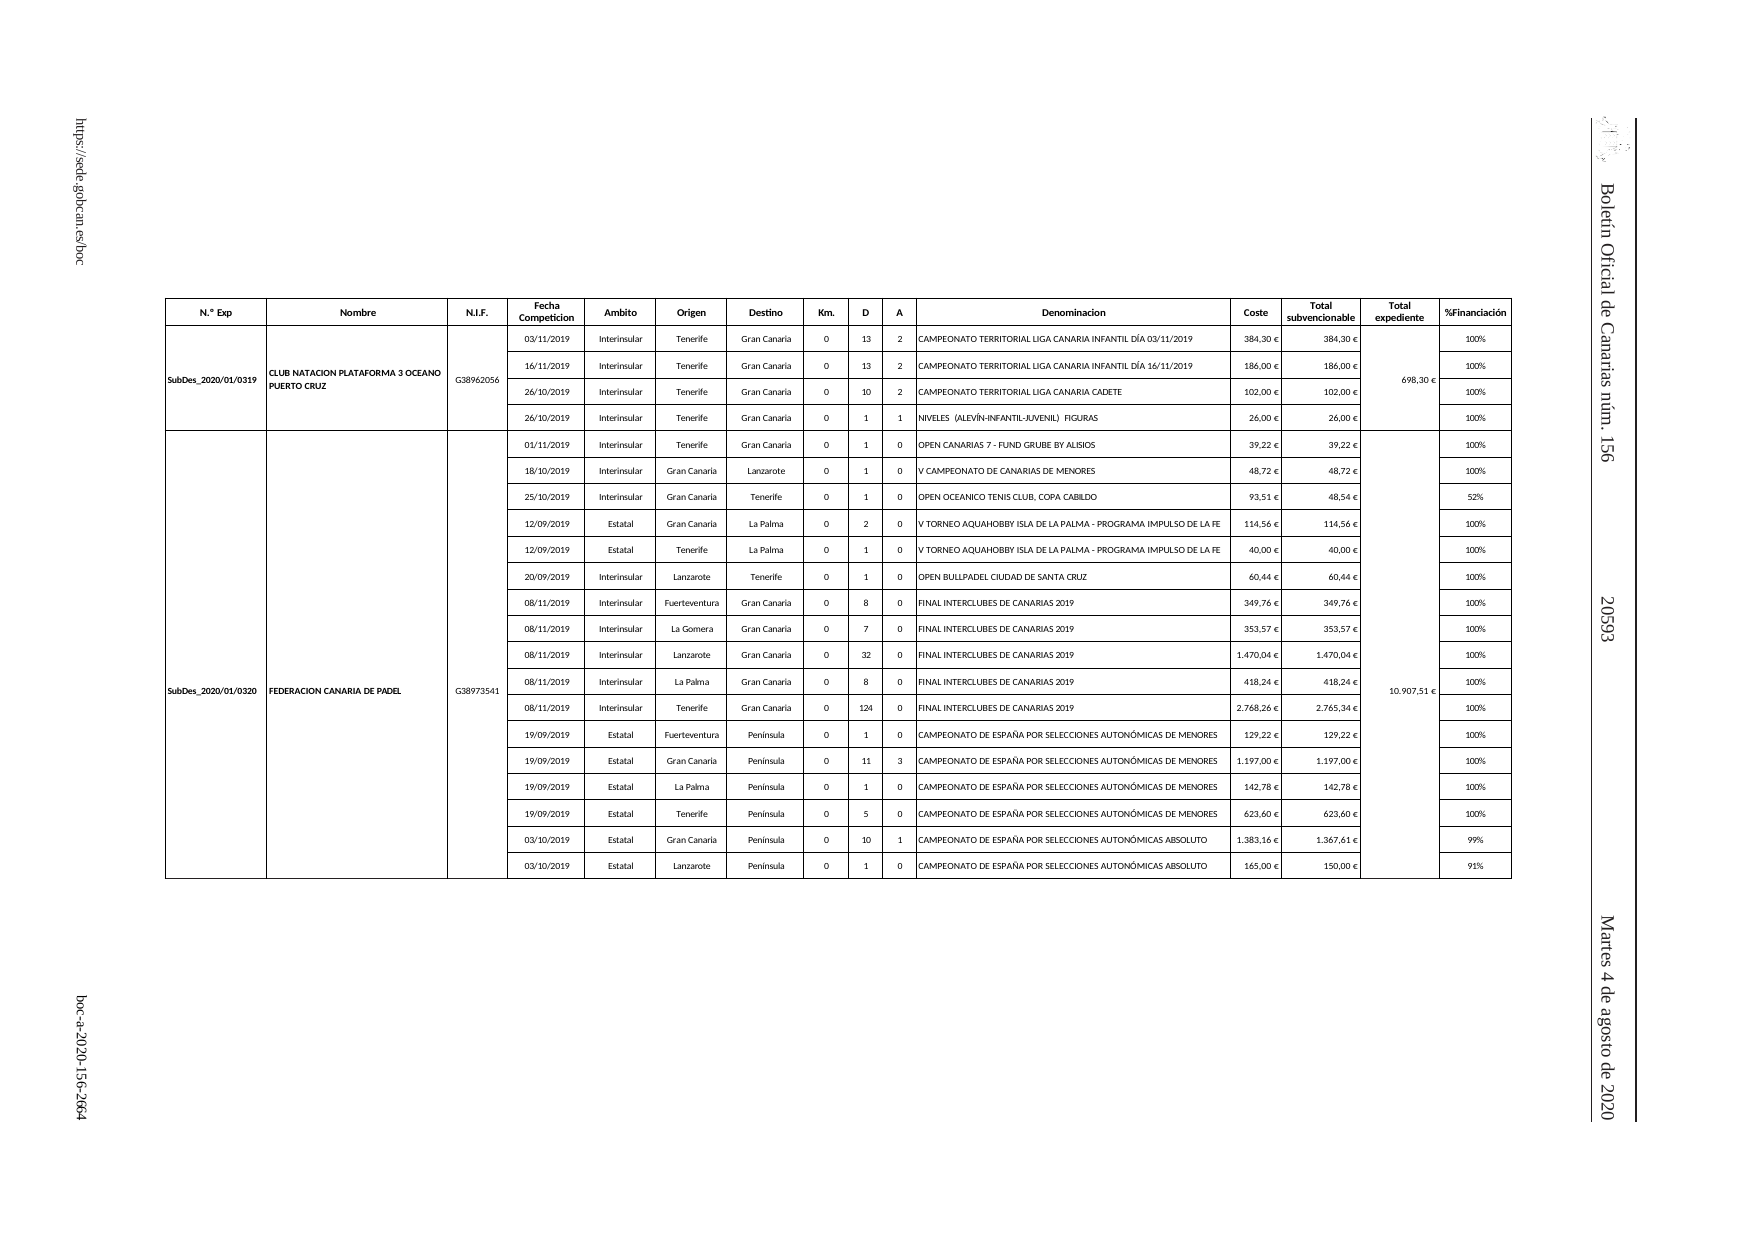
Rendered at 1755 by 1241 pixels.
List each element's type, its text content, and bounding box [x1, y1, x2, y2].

table_cell CAMPEONATO DE ESPAÑA POR SELECCIONES AUTONÓMICAS ABSOLUTO [917, 827, 1230, 852]
table_cell Interinsular [585, 695, 655, 720]
table_cell 1 [849, 721, 882, 747]
table_cell 186,00 € [1282, 352, 1360, 378]
table_cell 0 [883, 853, 916, 878]
table_cell 0 [804, 484, 848, 509]
table_cell 100% [1440, 563, 1511, 588]
text Boletín Oficial de Canarias núm. 156 [1598, 183, 1618, 464]
table_cell 1 [849, 484, 882, 509]
table_cell 349,76 € [1231, 590, 1281, 615]
table_cell 20/09/2019 [508, 563, 584, 588]
table_cell 129,22 € [1282, 721, 1360, 747]
table_cell 0 [804, 326, 848, 351]
table_cell 48,54 € [1282, 484, 1360, 509]
table_cell Tenerife [656, 405, 726, 430]
table_cell 10 [849, 379, 882, 404]
table_cell 2.765,34 € [1282, 695, 1360, 720]
table_cell La Palma [656, 774, 726, 799]
table_cell Gran Canaria [727, 616, 803, 641]
table_cell 384,30 € [1231, 326, 1281, 351]
table_cell 349,76 € [1282, 590, 1360, 615]
table_cell 1 [849, 563, 882, 588]
table_cell 102,00 € [1282, 379, 1360, 404]
table_cell 0 [804, 431, 848, 457]
table_cell 0 [883, 590, 916, 615]
table_cell 39,22 € [1282, 431, 1360, 457]
table_cell 12/09/2019 [508, 537, 584, 562]
table_cell CAMPEONATO TERRITORIAL LIGA CANARIA CADETE [917, 379, 1230, 404]
table_header Total expediente [1361, 299, 1439, 325]
table_cell Península [727, 774, 803, 799]
table_cell FINAL INTERCLUBES DE CANARIAS 2019 [917, 616, 1230, 641]
table_cell La Palma [727, 537, 803, 562]
table_cell 8 [849, 590, 882, 615]
table_cell 03/10/2019 [508, 827, 584, 852]
table_cell OPEN BULLPADEL CIUDAD DE SANTA CRUZ [917, 563, 1230, 588]
table_cell Tenerife [727, 563, 803, 588]
table_cell Interinsular [585, 352, 655, 378]
table_cell 93,51 € [1231, 484, 1281, 509]
table_cell CAMPEONATO TERRITORIAL LIGA CANARIA INFANTIL DÍA 16/11/2019 [917, 352, 1230, 378]
table_cell 0 [804, 774, 848, 799]
table_cell Tenerife [656, 352, 726, 378]
table_cell 08/11/2019 [508, 669, 584, 694]
table_cell 32 [849, 642, 882, 667]
table_cell Gran Canaria [727, 379, 803, 404]
table_cell 0 [804, 616, 848, 641]
table_cell Península [727, 853, 803, 878]
table_cell 91% [1440, 853, 1511, 878]
table_cell 1 [849, 405, 882, 430]
table_cell 19/09/2019 [508, 800, 584, 826]
table_cell 0 [883, 721, 916, 747]
table_header Total subvencionable [1282, 299, 1360, 325]
table_cell 418,24 € [1231, 669, 1281, 694]
table_cell 0 [804, 379, 848, 404]
table_cell La Palma [656, 669, 726, 694]
table_cell OPEN OCEANICO TENIS CLUB, COPA CABILDO [917, 484, 1230, 509]
table_cell Interinsular [585, 563, 655, 588]
table_header N.º Exp [166, 299, 266, 325]
table_cell 142,78 € [1231, 774, 1281, 799]
table_cell 623,60 € [1282, 800, 1360, 826]
table_cell 2.768,26 € [1231, 695, 1281, 720]
table_cell Tenerife [656, 800, 726, 826]
table_cell 353,57 € [1231, 616, 1281, 641]
table_cell CAMPEONATO TERRITORIAL LIGA CANARIA INFANTIL DÍA 03/11/2019 [917, 326, 1230, 351]
table_cell Península [727, 721, 803, 747]
table_cell Tenerife [656, 326, 726, 351]
table_cell 2 [849, 510, 882, 536]
table_cell 08/11/2019 [508, 590, 584, 615]
table_cell 100% [1440, 616, 1511, 641]
table_cell 26,00 € [1231, 405, 1281, 430]
table_cell 60,44 € [1231, 563, 1281, 588]
table_cell G38962056 [448, 326, 507, 430]
table_cell 0 [804, 352, 848, 378]
table_cell 0 [883, 537, 916, 562]
table_cell 150,00 € [1282, 853, 1360, 878]
table_cell Gran Canaria [727, 590, 803, 615]
table_cell 26,00 € [1282, 405, 1360, 430]
table_cell Gran Canaria [656, 484, 726, 509]
table_cell La Palma [727, 510, 803, 536]
table_cell 100% [1440, 669, 1511, 694]
table_cell 0 [883, 800, 916, 826]
table_cell 7 [849, 616, 882, 641]
table_cell Estatal [585, 774, 655, 799]
table_cell CAMPEONATO DE ESPAÑA POR SELECCIONES AUTONÓMICAS DE MENORES [917, 721, 1230, 747]
table_cell 01/11/2019 [508, 431, 584, 457]
table_cell 0 [883, 642, 916, 667]
table_cell Gran Canaria [656, 827, 726, 852]
table_cell Gran Canaria [727, 669, 803, 694]
table_cell 418,24 € [1282, 669, 1360, 694]
text https://sede.gobcan.es/boc [73, 118, 90, 273]
table_cell 39,22 € [1231, 431, 1281, 457]
table_cell 40,00 € [1231, 537, 1281, 562]
table_cell Península [727, 827, 803, 852]
table_cell Fuerteventura [656, 721, 726, 747]
table_cell Interinsular [585, 484, 655, 509]
table_cell 114,56 € [1282, 510, 1360, 536]
table_cell 16/11/2019 [508, 352, 584, 378]
table_cell V TORNEO AQUAHOBBY ISLA DE LA PALMA - PROGRAMA IMPULSO DE LA FE [917, 510, 1230, 536]
table_cell Tenerife [727, 484, 803, 509]
table_cell 100% [1440, 326, 1511, 351]
table_cell Interinsular [585, 326, 655, 351]
table_cell 08/11/2019 [508, 642, 584, 667]
table_cell CAMPEONATO DE ESPAÑA POR SELECCIONES AUTONÓMICAS DE MENORES [917, 774, 1230, 799]
table_cell 10 [849, 827, 882, 852]
table_header Fecha Competicion [508, 299, 584, 325]
table_cell NIVELES (ALEVÍN-INFANTIL-JUVENIL) FIGURAS [917, 405, 1230, 430]
table_cell G38973541 [448, 431, 507, 878]
table_cell 13 [849, 352, 882, 378]
table_cell 165,00 € [1231, 853, 1281, 878]
table_cell Gran Canaria [656, 748, 726, 773]
table_cell SubDes_2020/01/0320 [166, 431, 266, 878]
table_cell 12/09/2019 [508, 510, 584, 536]
table_cell CAMPEONATO DE ESPAÑA POR SELECCIONES AUTONÓMICAS ABSOLUTO [917, 853, 1230, 878]
table_cell 1 [883, 405, 916, 430]
table_cell Gran Canaria [727, 642, 803, 667]
table_cell 0 [883, 510, 916, 536]
table_cell 698,30 € [1361, 326, 1439, 430]
table_cell 0 [804, 748, 848, 773]
table_cell Tenerife [656, 537, 726, 562]
table_cell 19/09/2019 [508, 748, 584, 773]
table_cell 0 [804, 669, 848, 694]
table_cell 0 [804, 800, 848, 826]
table_cell 114,56 € [1231, 510, 1281, 536]
table_cell 2 [883, 379, 916, 404]
table_cell Estatal [585, 827, 655, 852]
table_cell 26/10/2019 [508, 379, 584, 404]
table_cell 99% [1440, 827, 1511, 852]
table_cell 100% [1440, 695, 1511, 720]
table_cell Fuerteventura [656, 590, 726, 615]
table_cell Gran Canaria [727, 405, 803, 430]
table_cell 1.367,61 € [1282, 827, 1360, 852]
table_cell Estatal [585, 748, 655, 773]
table_cell 0 [804, 563, 848, 588]
table_cell 0 [883, 563, 916, 588]
table_cell 100% [1440, 590, 1511, 615]
table_cell 100% [1440, 721, 1511, 747]
table_cell SubDes_2020/01/0319 [166, 326, 266, 430]
table_cell Gran Canaria [727, 695, 803, 720]
table_cell 19/09/2019 [508, 721, 584, 747]
table_cell 2 [883, 352, 916, 378]
table_cell La Gomera [656, 616, 726, 641]
table_cell 03/10/2019 [508, 853, 584, 878]
table_cell 1 [883, 827, 916, 852]
table_cell 25/10/2019 [508, 484, 584, 509]
table_cell 0 [883, 774, 916, 799]
table_cell 0 [883, 695, 916, 720]
table_cell 100% [1440, 352, 1511, 378]
table_cell 100% [1440, 774, 1511, 799]
table_header Destino [727, 299, 803, 325]
table_cell Interinsular [585, 458, 655, 483]
table_cell 100% [1440, 642, 1511, 667]
table_cell CAMPEONATO DE ESPAÑA POR SELECCIONES AUTONÓMICAS DE MENORES [917, 748, 1230, 773]
table_cell 52% [1440, 484, 1511, 509]
table_cell 1.383,16 € [1231, 827, 1281, 852]
table_cell 08/11/2019 [508, 695, 584, 720]
table_cell 100% [1440, 431, 1511, 457]
table_cell 129,22 € [1231, 721, 1281, 747]
table_cell 1.470,04 € [1282, 642, 1360, 667]
table_header N.I.F. [448, 299, 507, 325]
table_cell Lanzarote [656, 853, 726, 878]
table_header Denominacion [917, 299, 1230, 325]
table_cell 40,00 € [1282, 537, 1360, 562]
table_cell Estatal [585, 537, 655, 562]
table_cell 384,30 € [1282, 326, 1360, 351]
table_cell FINAL INTERCLUBES DE CANARIAS 2019 [917, 669, 1230, 694]
table_cell 48,72 € [1231, 458, 1281, 483]
table_header Origen [656, 299, 726, 325]
table_cell 623,60 € [1231, 800, 1281, 826]
table_cell 0 [804, 642, 848, 667]
table_cell 60,44 € [1282, 563, 1360, 588]
table_cell Interinsular [585, 379, 655, 404]
table_cell Gran Canaria [727, 352, 803, 378]
table_cell FINAL INTERCLUBES DE CANARIAS 2019 [917, 590, 1230, 615]
table_cell Tenerife [656, 695, 726, 720]
table_cell Lanzarote [656, 642, 726, 667]
table_header A [883, 299, 916, 325]
table_cell Estatal [585, 853, 655, 878]
table_cell 100% [1440, 379, 1511, 404]
table_cell 0 [804, 405, 848, 430]
table_cell 08/11/2019 [508, 616, 584, 641]
table_cell Lanzarote [727, 458, 803, 483]
table_cell Interinsular [585, 642, 655, 667]
table_cell Estatal [585, 510, 655, 536]
table_cell 48,72 € [1282, 458, 1360, 483]
table_header Km. [804, 299, 848, 325]
table_cell Lanzarote [656, 563, 726, 588]
table_cell 0 [883, 431, 916, 457]
table_header Nombre [267, 299, 447, 325]
table_cell Tenerife [656, 379, 726, 404]
table_cell 11 [849, 748, 882, 773]
table_cell 0 [804, 721, 848, 747]
table_cell 102,00 € [1231, 379, 1281, 404]
table_cell Gran Canaria [656, 510, 726, 536]
table_cell Península [727, 748, 803, 773]
table_cell 1 [849, 458, 882, 483]
table_cell 0 [883, 616, 916, 641]
table_cell 100% [1440, 405, 1511, 430]
table_cell Estatal [585, 721, 655, 747]
table_cell 100% [1440, 510, 1511, 536]
table_cell 5 [849, 800, 882, 826]
table_cell 10.907,51 € [1361, 431, 1439, 878]
table_cell Tenerife [656, 431, 726, 457]
table_cell FEDERACION CANARIA DE PADEL [267, 431, 447, 878]
table_header %Financiación [1440, 299, 1511, 325]
text Martes 4 de agosto de 2020 [1598, 915, 1618, 1124]
table_cell 0 [883, 669, 916, 694]
table_cell 1.470,04 € [1231, 642, 1281, 667]
table_cell Interinsular [585, 616, 655, 641]
table_cell Interinsular [585, 669, 655, 694]
table_cell 1.197,00 € [1231, 748, 1281, 773]
table_cell 0 [804, 458, 848, 483]
table_cell CLUB NATACION PLATAFORMA 3 OCEANO PUERTO CRUZ [267, 326, 447, 430]
table_cell V TORNEO AQUAHOBBY ISLA DE LA PALMA - PROGRAMA IMPULSO DE LA FE [917, 537, 1230, 562]
table_cell 142,78 € [1282, 774, 1360, 799]
table_cell 2 [883, 326, 916, 351]
table_cell V CAMPEONATO DE CANARIAS DE MENORES [917, 458, 1230, 483]
table_cell Gran Canaria [727, 326, 803, 351]
table_cell 186,00 € [1231, 352, 1281, 378]
table_cell 13 [849, 326, 882, 351]
table_cell 100% [1440, 458, 1511, 483]
table_cell 124 [849, 695, 882, 720]
table_cell Gran Canaria [656, 458, 726, 483]
table_cell 100% [1440, 537, 1511, 562]
table_cell Interinsular [585, 431, 655, 457]
table_cell 3 [883, 748, 916, 773]
table_cell 19/09/2019 [508, 774, 584, 799]
table_cell 0 [883, 458, 916, 483]
table_cell 0 [883, 484, 916, 509]
table_cell 0 [804, 695, 848, 720]
table_cell CAMPEONATO DE ESPAÑA POR SELECCIONES AUTONÓMICAS DE MENORES [917, 800, 1230, 826]
text 20593 [1598, 597, 1618, 646]
table_cell 26/10/2019 [508, 405, 584, 430]
table_cell 353,57 € [1282, 616, 1360, 641]
table_cell 0 [804, 827, 848, 852]
table_cell Gran Canaria [727, 431, 803, 457]
table_cell 1 [849, 774, 882, 799]
table_header Coste [1231, 299, 1281, 325]
table_cell 0 [804, 590, 848, 615]
table_cell 1.197,00 € [1282, 748, 1360, 773]
table_cell FINAL INTERCLUBES DE CANARIAS 2019 [917, 642, 1230, 667]
table_cell 1 [849, 537, 882, 562]
table_cell 1 [849, 431, 882, 457]
table_cell 8 [849, 669, 882, 694]
table_cell 1 [849, 853, 882, 878]
table_cell 18/10/2019 [508, 458, 584, 483]
table_cell 0 [804, 510, 848, 536]
table_cell 100% [1440, 748, 1511, 773]
table_cell 0 [804, 537, 848, 562]
table_cell 100% [1440, 800, 1511, 826]
table_cell Interinsular [585, 590, 655, 615]
table_header D [849, 299, 882, 325]
table_cell Península [727, 800, 803, 826]
table_cell FINAL INTERCLUBES DE CANARIAS 2019 [917, 695, 1230, 720]
table_header Ambito [585, 299, 655, 325]
table_cell OPEN CANARIAS 7 - FUND GRUBE BY ALISIOS [917, 431, 1230, 457]
text boc-a-2020-156-2664 [74, 995, 91, 1124]
table_cell 0 [804, 853, 848, 878]
table_cell Estatal [585, 800, 655, 826]
table_cell 03/11/2019 [508, 326, 584, 351]
table_cell Interinsular [585, 405, 655, 430]
